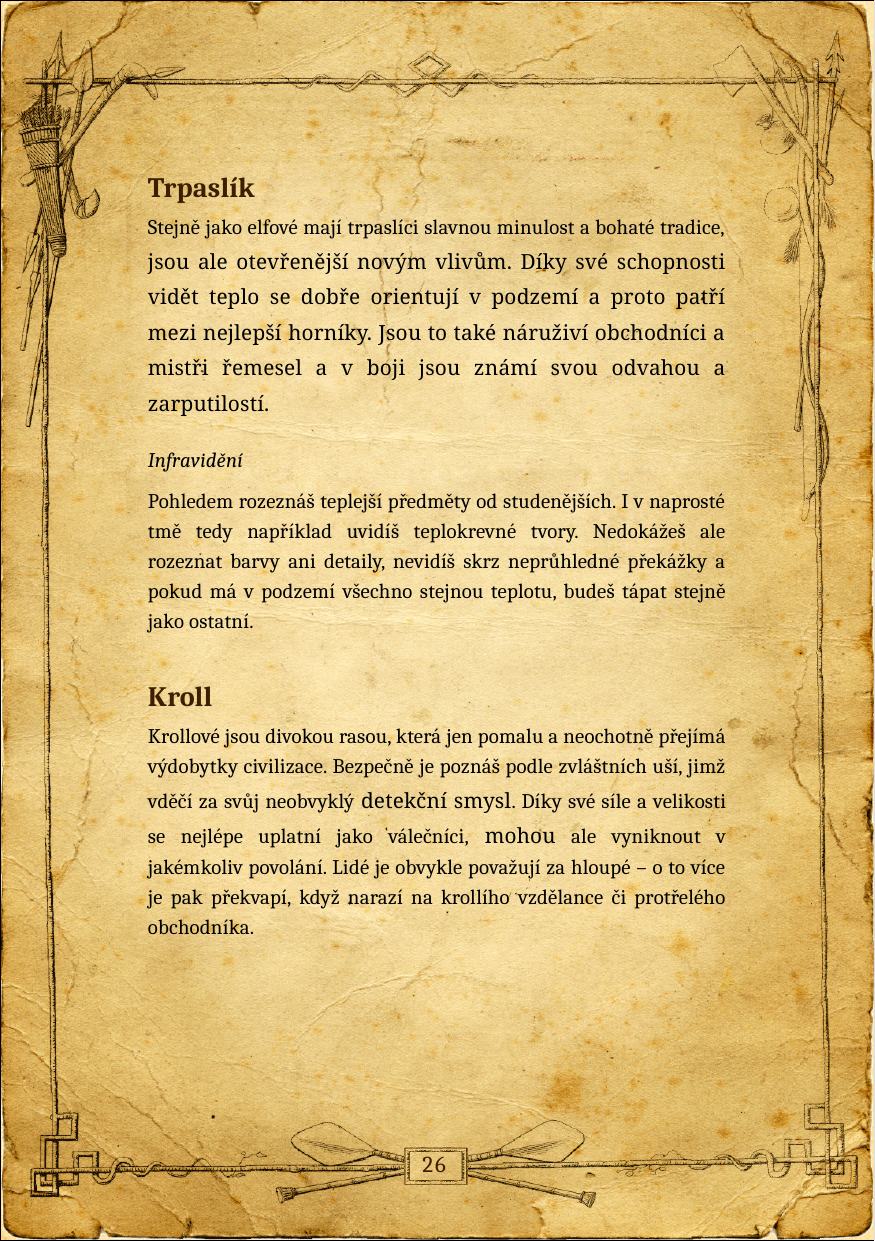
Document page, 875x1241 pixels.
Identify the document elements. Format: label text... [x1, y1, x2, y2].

text Stejně jako elfové mají trpaslíci slavnou minulost a bohaté tradice, jsou ale otevřenější novým vlivům. Díky své schopnosti vidět teplo se dobře orientují v podzemí a proto patří mezi nejlepší horníky. Jsou to také náruživí obchodníci a mistři řemesel a v boji jsou známí svou odvahou a zarputilostí. [148, 216, 726, 417]
picture [1, 1, 874, 1240]
subtitle Trpaslík [148, 172, 726, 204]
text Pohledem rozeznáš teplejší předměty od studenějších. I v naprosté tmě tedy například uvidíš teplokrevné tvory. Nedokážeš ale rozeznat barvy ani detaily, nevidíš skrz neprůhledné překážky a pokud má v podzemí všechno stejnou teplotu, budeš tápat stejně jako ostatní. [148, 490, 726, 633]
subtitle Kroll [148, 681, 726, 713]
text Krollové jsou divokou rasou, která jen pomalu a neochotně přejímá výdobytky civilizace. Bezpečně je poznáš podle zvláštních uší, jimž vděčí za svůj neobvyklý detekční smysl. Díky své síle a velikosti se nejlépe uplatní jako válečníci, mohou ale vyniknout v jakémkoliv povolání. Lidé je obvykle považují za hloupé – o to více je pak překvapí, když narazí na krollího vzdělance či protřelého obchodníka. [148, 725, 726, 939]
text Infravidění [148, 448, 726, 472]
